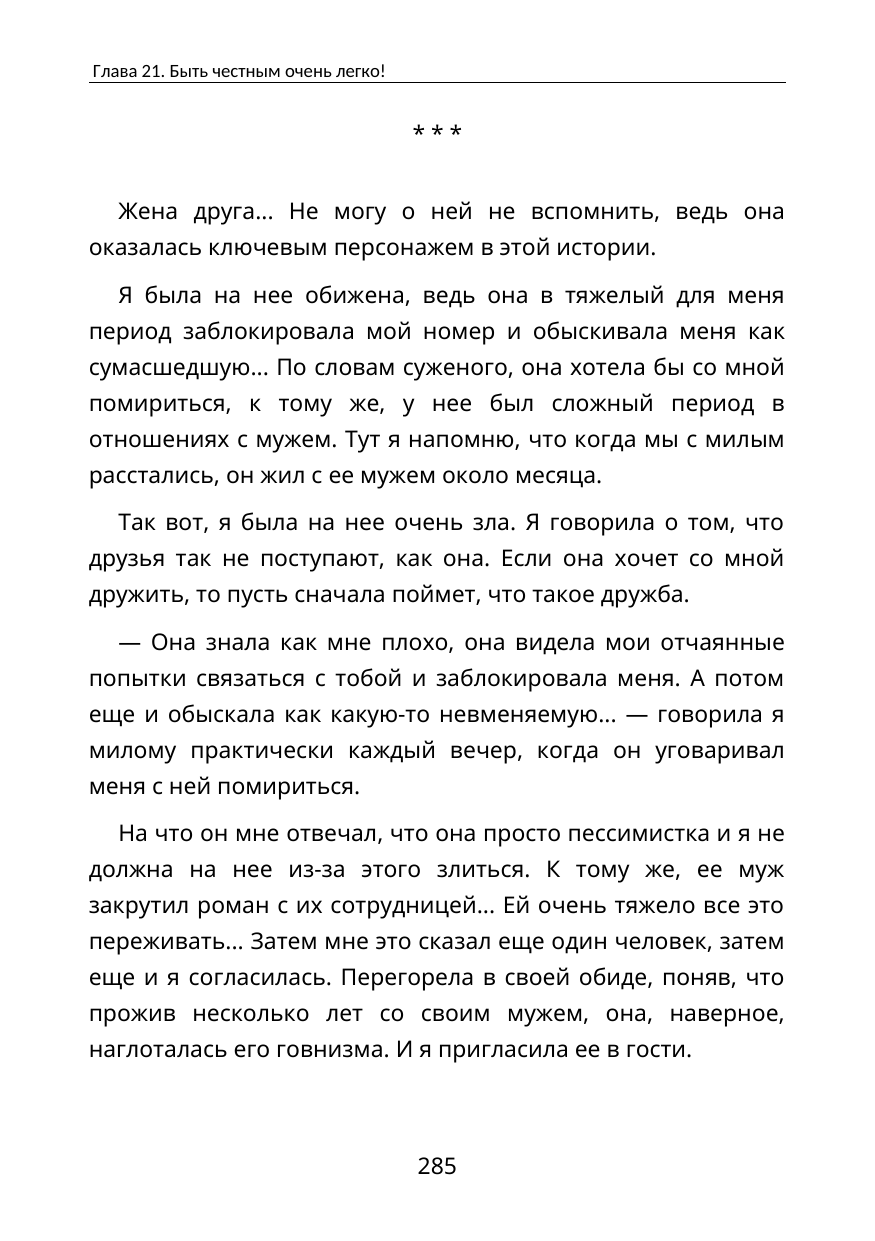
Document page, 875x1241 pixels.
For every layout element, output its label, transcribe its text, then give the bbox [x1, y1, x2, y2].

subtitle * * * [88, 118, 786, 149]
text Жена друга... Не могу о ней не вспомнить, ведь она оказалась ключевым персонажем в этой истории. [88, 195, 786, 262]
text Я была на нее обижена, ведь она в тяжелый для меня период заблокировала мой номер и обыскивала меня как сумасшедшую... По словам суженого, она хотела бы со мной помириться, к тому же, у нее был сложный период в отношениях с мужем. Тут я напомню, что когда мы с милым расстались, он жил с ее мужем около месяца. [88, 279, 786, 490]
text — Она знала как мне плохо, она видела мои отчаянные попытки связаться с тобой и заблокировала меня. А потом еще и обыскала как какую-то невменяемую... — говорила я милому практически каждый вечер, когда он уговаривал меня с ней помириться. [88, 626, 786, 801]
text На что он мне отвечал, что она просто пессимистка и я не должна на нее из-за этого злиться. К тому же, ее муж закрутил роман с их сотрудницей... Ей очень тяжело все это переживать... Затем мне это сказал еще один человек, затем еще и я согласилась. Перегорела в своей обиде, поняв, что прожив несколько лет со своим мужем, она, наверное, наглоталась его говнизма. И я пригласила ее в гости. [88, 817, 786, 1064]
text Так вот, я была на нее очень зла. Я говорила о том, что друзья так не поступают, как она. Если она хочет со мной дружить, то пусть сначала поймет, что такое дружба. [88, 506, 786, 609]
